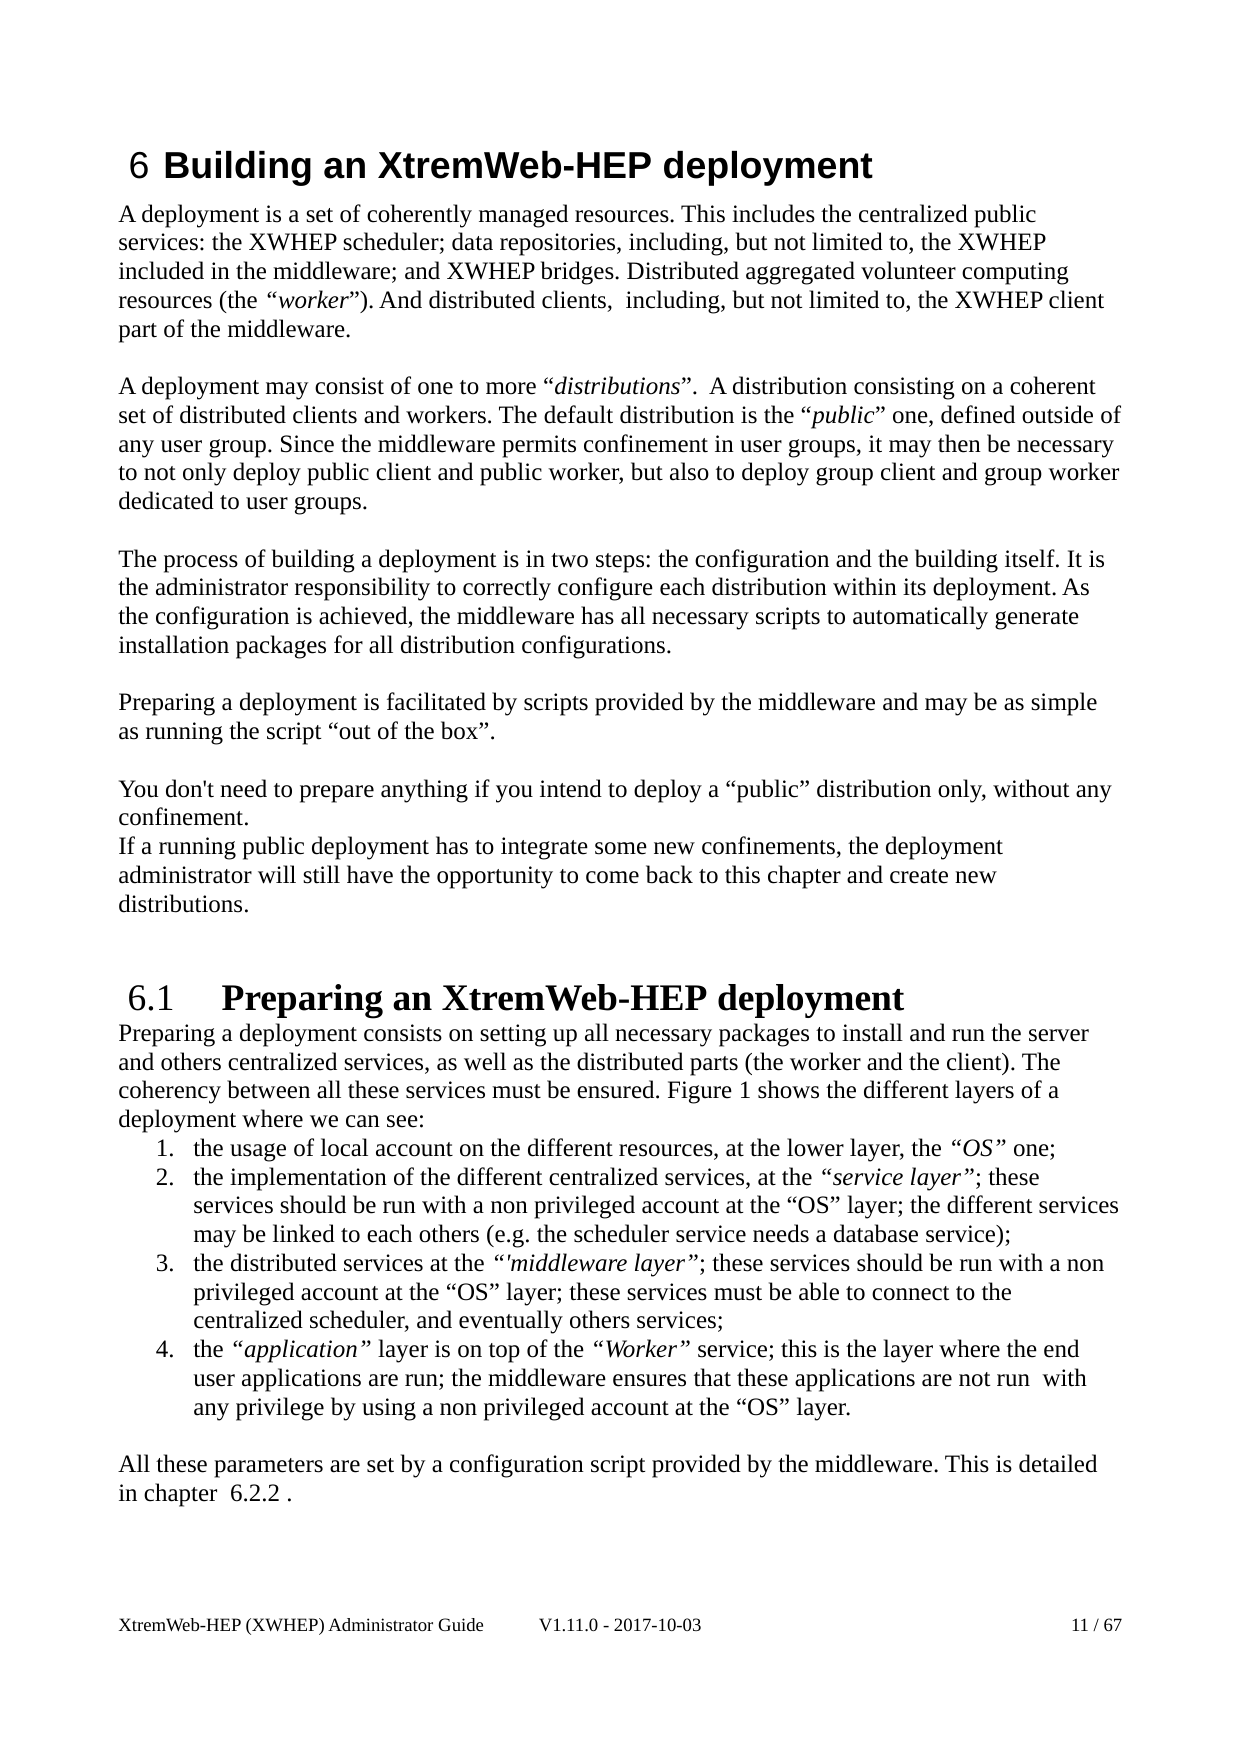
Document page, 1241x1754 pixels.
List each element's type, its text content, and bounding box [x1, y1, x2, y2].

text The process of building a deployment is in two steps: the configuration and the building itself. It is the administrator responsibility to correctly configure each distribution within its deployment. As the configuration is achieved, the middleware has all necessary scripts to automatically generate installation packages for all distribution configurations. [118, 544, 1122, 659]
list the usage of local account on the different resources, at the lower layer, the “OS” one; [156, 1133, 1122, 1162]
text A deployment may consist of one to more “distributions”. A distribution consisting on a coherent set of distributed clients and workers. The default distribution is the “public” one, defined outside of any user group. Since the middleware permits confinement in user groups, it may then be necessary to not only deploy public client and public worker, but also to deploy group client and group worker dedicated to user groups. [118, 371, 1122, 515]
list the implementation of the different centralized services, at the “service layer”; these services should be run with a non privileged account at the “OS” layer; the different services may be linked to each others (e.g. the scheduler service needs a database service); [156, 1162, 1122, 1248]
text If a running public deployment has to integrate some new confinements, the deployment administrator will still have the opportunity to come back to this chapter and create new distributions. [118, 831, 1122, 917]
text Preparing a deployment is facilitated by scripts provided by the middleware and may be as simple as running the script “out of the box”. [118, 687, 1122, 745]
list the distributed services at the “'middleware layer”; these services should be run with a non privileged account at the “OS” layer; these services must be able to connect to the centralized scheduler, and eventually others services; [156, 1248, 1122, 1334]
subtitle Building an XtremWeb-HEP deployment [118, 143, 1122, 186]
text All these parameters are set by a configuration script provided by the middleware. This is detailed in chapter 6.2.2. [118, 1449, 1122, 1507]
text You don't need to prepare anything if you intend to deploy a “public” distribution only, without any confinement. [118, 774, 1122, 831]
text A deployment is a set of coherently managed resources. This includes the centralized public services: the XWHEP scheduler; data repositories, including, but not limited to, the XWHEP included in the middleware; and XWHEP bridges. Distributed aggregated volunteer computing resources (the “worker”). And distributed clients, including, but not limited to, the XWHEP client part of the middleware. [118, 199, 1122, 342]
subtitle Preparing an XtremWeb-HEP deployment [118, 975, 1122, 1018]
text Preparing a deployment consists on setting up all necessary packages to install and run the server and others centralized services, as well as the distributed parts (the worker and the client). The coherency between all these services must be ensured. Figure 1 shows the different layers of a deployment where we can see: [118, 1018, 1122, 1133]
list the “application” layer is on top of the “Worker” service; this is the layer where the end user applications are run; the middleware ensures that these applications are not run with any privilege by using a non privileged account at the “OS” layer. [156, 1334, 1122, 1421]
